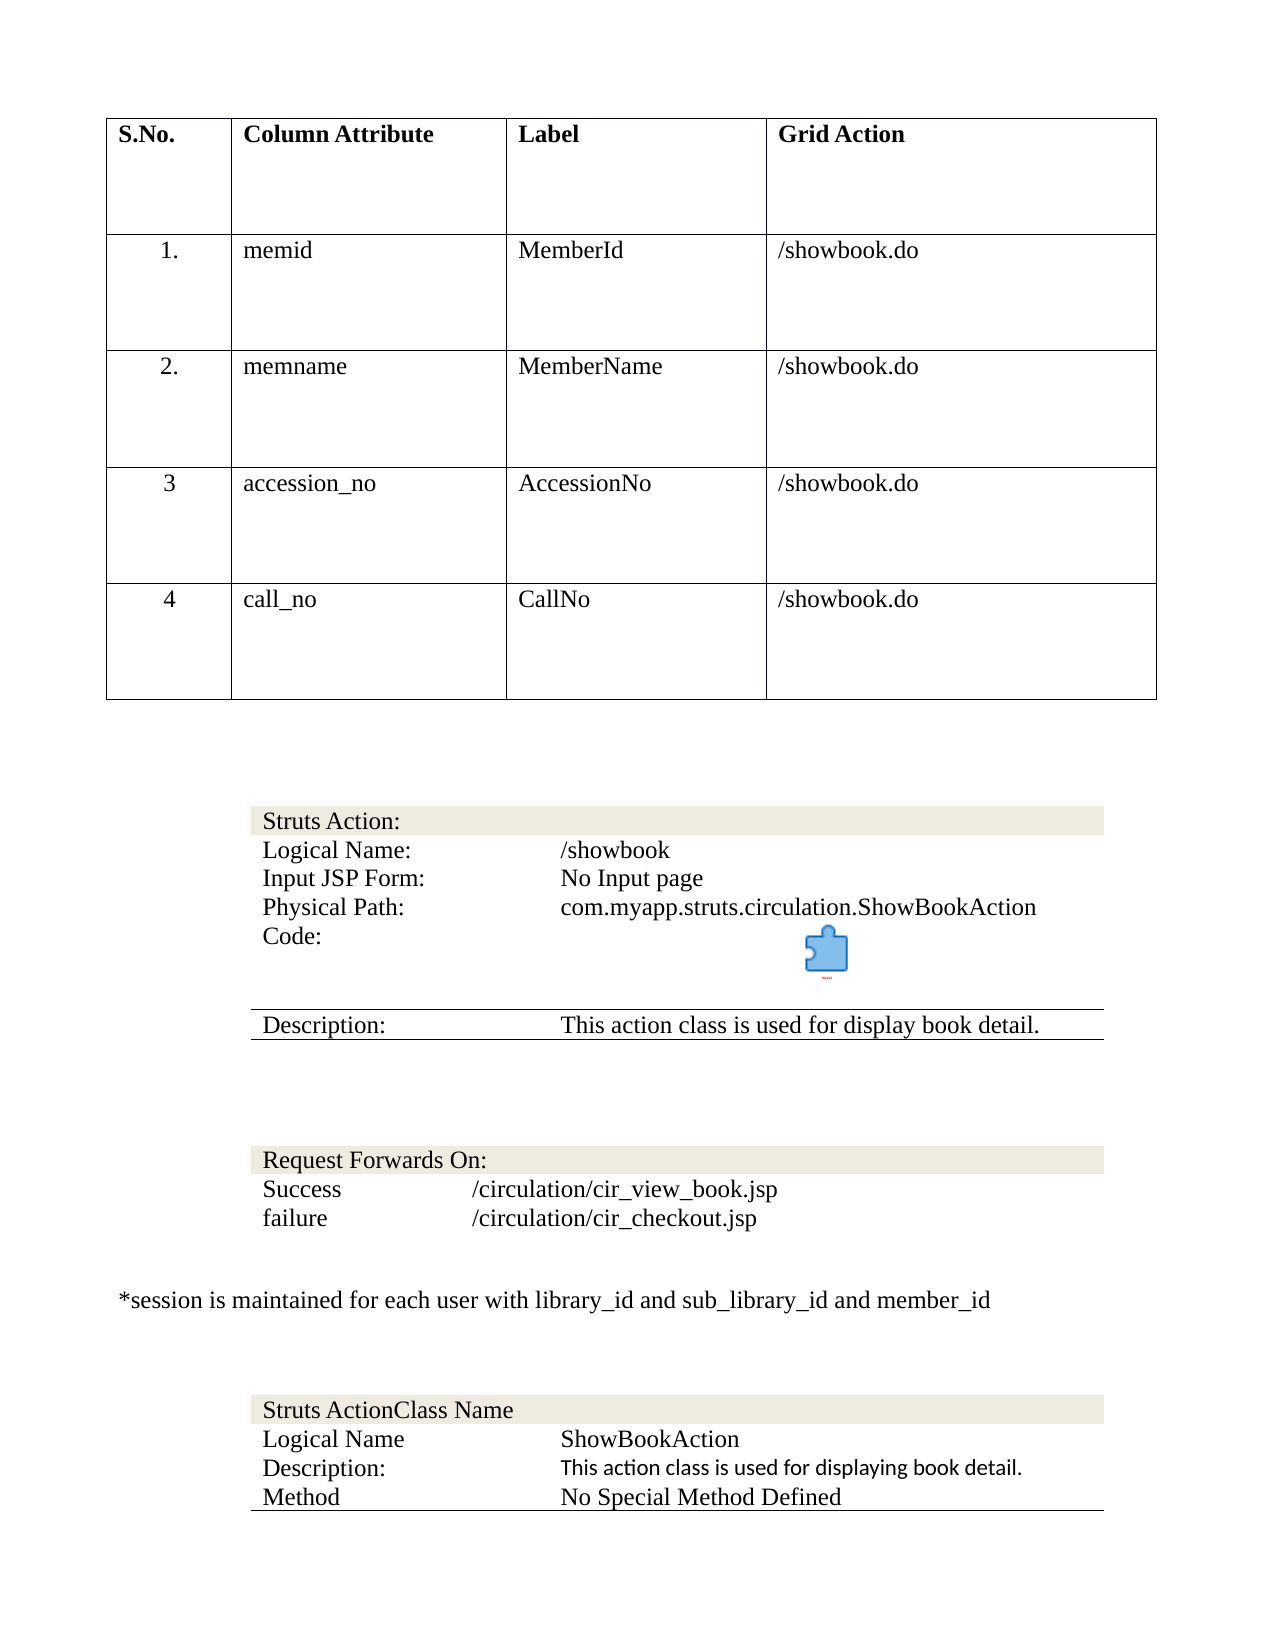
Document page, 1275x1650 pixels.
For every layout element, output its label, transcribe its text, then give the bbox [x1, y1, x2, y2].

table_cell 1. [107, 235, 231, 350]
table_cell /showbook [549, 835, 1104, 863]
table_header Grid Action [767, 119, 1156, 234]
table_cell ShowBookAction [549, 1424, 1104, 1453]
table_cell [549, 921, 1104, 1009]
table_cell call_no [232, 584, 506, 699]
table_cell /circulation/cir_checkout.jsp [461, 1203, 1104, 1232]
table_cell memname [232, 351, 506, 467]
table_header Struts ActionClass Name [251, 1395, 1104, 1424]
table_cell Description: [251, 1010, 549, 1038]
table_cell Description: [251, 1453, 549, 1482]
table_cell /showbook.do [767, 351, 1156, 467]
table_cell 3 [107, 468, 231, 583]
table_cell Physical Path: [251, 892, 549, 921]
table_cell /showbook.do [767, 584, 1156, 699]
table_cell No Special Method Defined [549, 1482, 1104, 1510]
table_cell Success [251, 1174, 461, 1203]
table_cell Logical Name: [251, 835, 549, 863]
table_header Request Forwards On: [251, 1146, 1104, 1174]
table_cell This action class is used for displaying book detail. [549, 1453, 1104, 1482]
table_cell Method [251, 1482, 549, 1510]
table_cell com.myapp.struts.circulation.ShowBookAction [549, 892, 1104, 921]
table_cell /circulation/cir_view_book.jsp [461, 1174, 1104, 1203]
table_cell failure [251, 1203, 461, 1232]
table_cell /showbook.do [767, 468, 1156, 583]
table_cell memid [232, 235, 506, 350]
table_cell accession_no [232, 468, 506, 583]
table_cell CallNo [507, 584, 766, 699]
list *session is maintained for each user with library_id and sub_library_id and member_id [118, 1285, 1157, 1314]
table_cell MemberId [507, 235, 766, 350]
table_cell No Input page [549, 864, 1104, 892]
table_header Struts Action: [251, 806, 1104, 835]
table_cell MemberName [507, 351, 766, 467]
table_cell AccessionNo [507, 468, 766, 583]
table_cell Input JSP Form: [251, 864, 549, 892]
table_cell 4 [107, 584, 231, 699]
table_cell /showbook.do [767, 235, 1156, 350]
table_cell Logical Name [251, 1424, 549, 1453]
table_header S.No. [107, 119, 231, 234]
table_cell This action class is used for display book detail. [549, 1010, 1104, 1038]
table_header Column Attribute [232, 119, 506, 234]
table_header Label [507, 119, 766, 234]
table_cell Code: [251, 921, 549, 1009]
table_cell 2. [107, 351, 231, 467]
